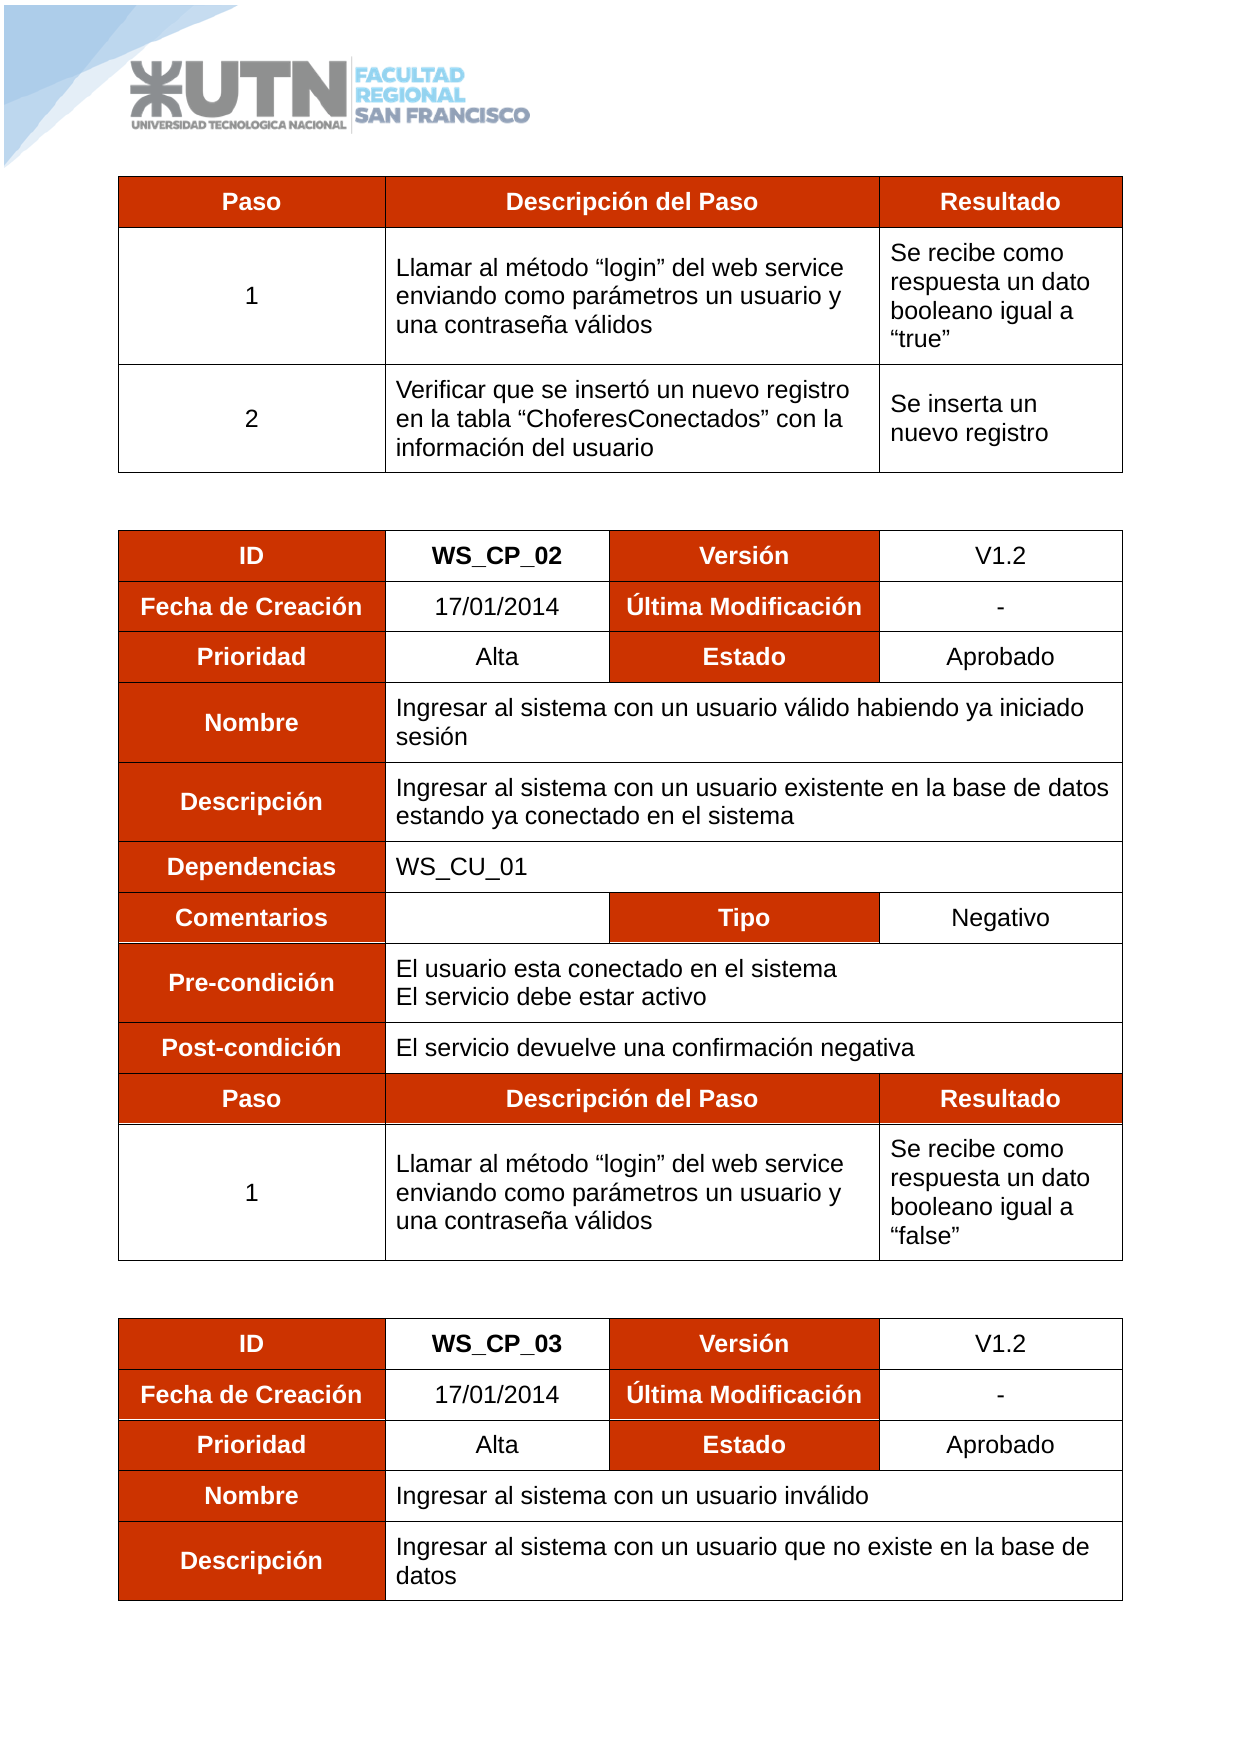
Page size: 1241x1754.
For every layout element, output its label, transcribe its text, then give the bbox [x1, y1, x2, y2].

table_cell Descripción del Paso [386, 177, 879, 227]
table_header V1.2 [880, 531, 1122, 581]
table_cell Prioridad [119, 632, 385, 682]
table_cell Paso [119, 1074, 385, 1123]
table_cell Descripción [119, 1522, 385, 1600]
table_header ID [119, 531, 385, 581]
table_cell El servicio devuelve una confirmación negativa [386, 1023, 1122, 1073]
table_cell Estado [610, 1421, 879, 1470]
table_cell Fecha de Creación [119, 582, 385, 631]
table_cell Resultado [880, 1074, 1122, 1123]
table_cell Nombre [119, 1471, 385, 1521]
table_cell Paso [119, 177, 385, 227]
table_cell Ingresar al sistema con un usuario válido habiendo ya iniciado sesión [386, 683, 1122, 762]
table_cell Se recibe como respuesta un dato booleano igual a “false” [880, 1125, 1122, 1260]
table_cell 1 [119, 1125, 385, 1260]
table_cell Llamar al método “login” del web service enviando como parámetros un usuario y una contraseña válidos [386, 228, 879, 364]
table_cell Aprobado [880, 632, 1122, 682]
table_cell Se inserta un nuevo registro [880, 365, 1122, 472]
table_cell 17/01/2014 [386, 1370, 609, 1419]
table_header WS_CP_03 [386, 1319, 609, 1369]
table_cell Resultado [880, 177, 1122, 227]
table_cell Ingresar al sistema con un usuario inválido [386, 1471, 1122, 1521]
table_cell El usuario esta conectado en el sistema El servicio debe estar activo [386, 944, 1122, 1022]
table_cell Tipo [610, 893, 879, 942]
table_cell - [880, 1370, 1122, 1419]
table_cell Comentarios [119, 893, 385, 942]
table_cell Descripción del Paso [386, 1074, 879, 1123]
table_cell 17/01/2014 [386, 582, 609, 631]
table_cell Negativo [880, 893, 1122, 942]
table_cell Última Modificación [610, 1370, 879, 1419]
table_cell Llamar al método “login” del web service enviando como parámetros un usuario y una contraseña válidos [386, 1125, 879, 1260]
table_cell [386, 893, 609, 942]
table_cell Se recibe como respuesta un dato booleano igual a “true” [880, 228, 1122, 364]
table_cell Verificar que se insertó un nuevo registro en la tabla “ChoferesConectados” con la información del usuario [386, 365, 879, 472]
table_cell Pre-condición [119, 944, 385, 1022]
table_cell Estado [610, 632, 879, 682]
table_cell Aprobado [880, 1421, 1122, 1470]
table_header Versión [610, 531, 879, 581]
table_header Versión [610, 1319, 879, 1369]
table_cell Ingresar al sistema con un usuario que no existe en la base de datos [386, 1522, 1122, 1600]
table_cell Última Modificación [610, 582, 879, 631]
table_cell Fecha de Creación [119, 1370, 385, 1419]
table_header ID [119, 1319, 385, 1369]
table_cell - [880, 582, 1122, 631]
table_cell Alta [386, 1421, 609, 1470]
table_cell Ingresar al sistema con un usuario existente en la base de datos estando ya conectado en el sistema [386, 763, 1122, 841]
table_cell Alta [386, 632, 609, 682]
table_cell WS_CU_01 [386, 842, 1122, 892]
table_header WS_CP_02 [386, 531, 609, 581]
table_header V1.2 [880, 1319, 1122, 1369]
table_cell 2 [119, 365, 385, 472]
table_cell Dependencias [119, 842, 385, 892]
table_cell Descripción [119, 763, 385, 841]
table_cell Post-condición [119, 1023, 385, 1073]
table_cell 1 [119, 228, 385, 364]
table_cell Nombre [119, 683, 385, 762]
picture [3, 5, 532, 169]
table_cell Prioridad [119, 1421, 385, 1470]
